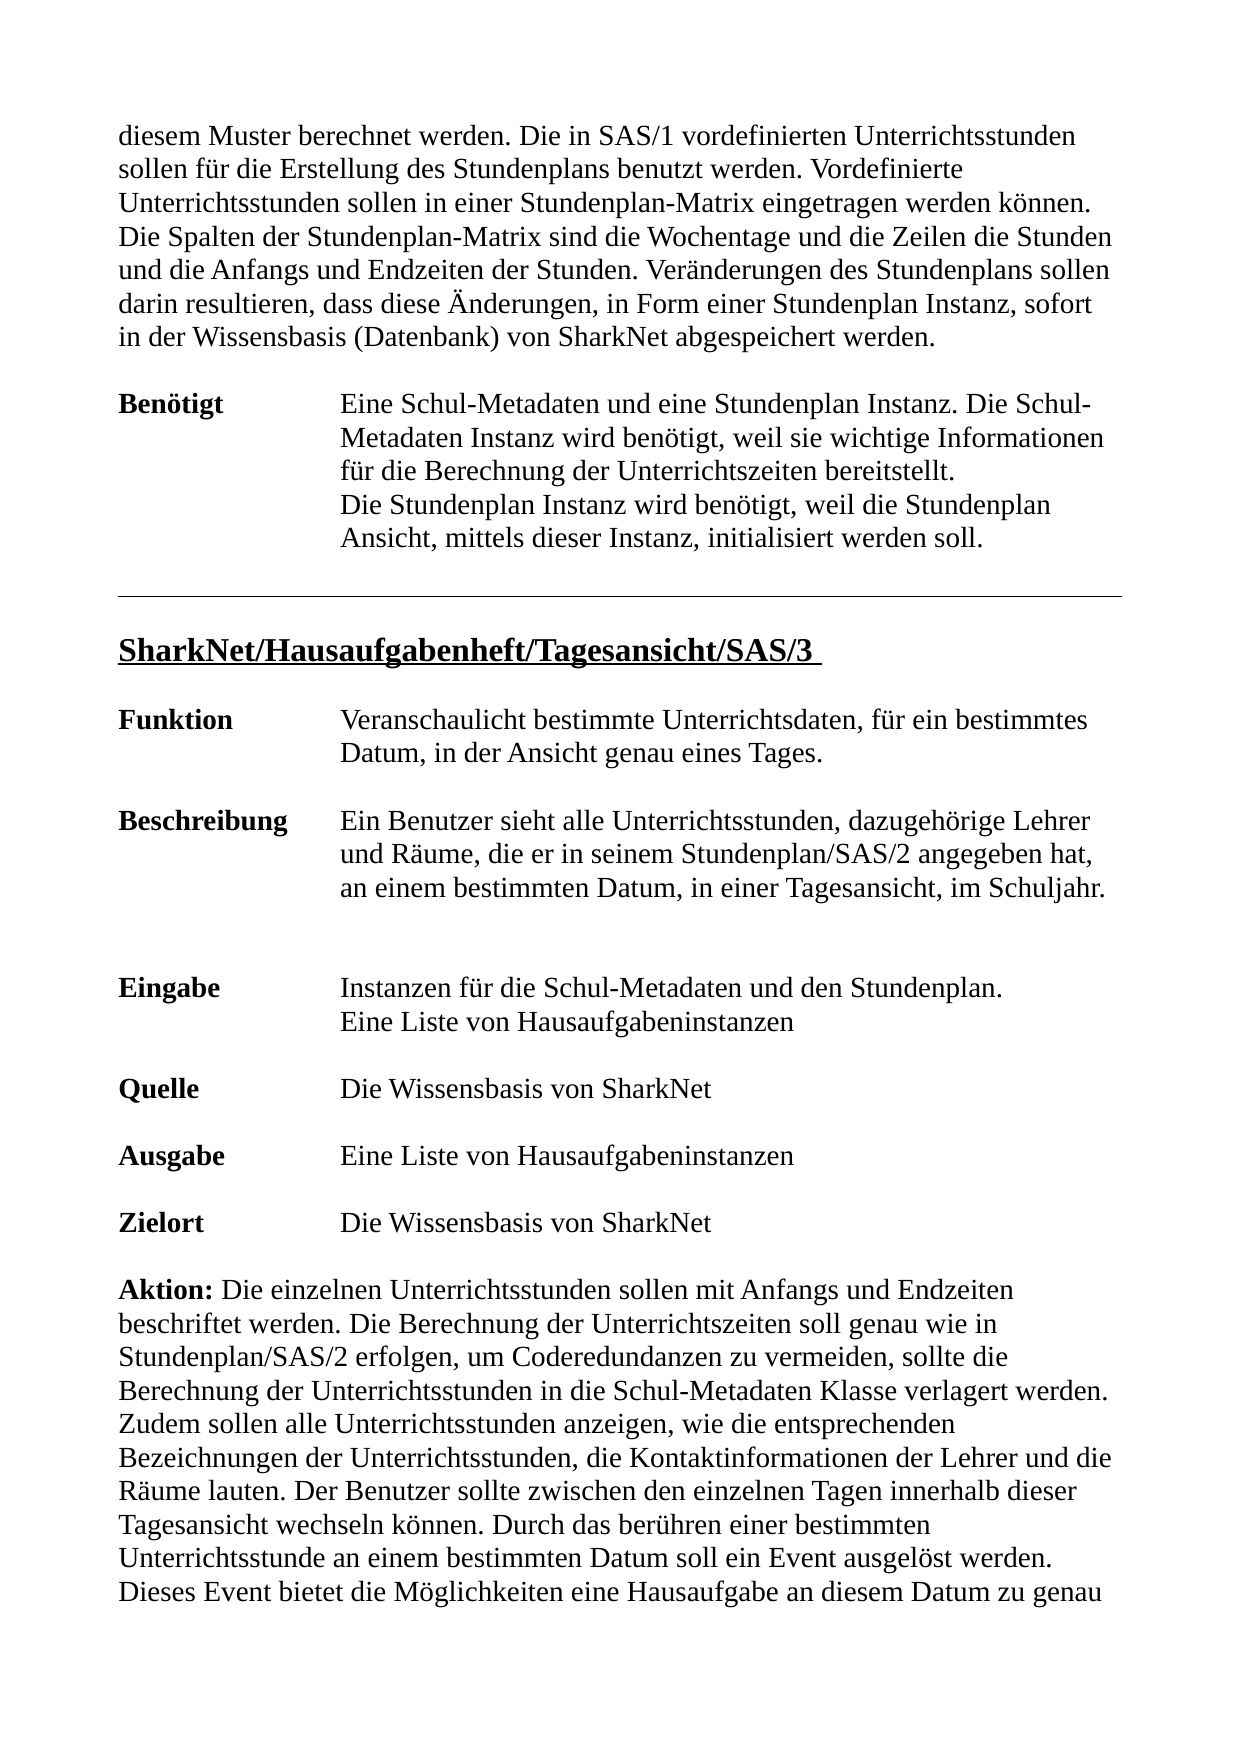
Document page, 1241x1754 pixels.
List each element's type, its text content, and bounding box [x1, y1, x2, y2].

text Eingabe Instanzen für die Schul-Metadaten und den Stundenplan. [118, 970, 1122, 1004]
text Benötigt Eine Schul-Metadaten und eine Stundenplan Instanz. Die Schul- Metadaten Instanz wird benötigt, weil sie wichtige Informationen für die Berechnung der Unterrichtszeiten bereitstellt. [118, 386, 1122, 487]
text Die Stundenplan Instanz wird benötigt, weil die Stundenplan Ansicht, mittels dieser Instanz, initialisiert werden soll. [118, 487, 1122, 554]
text Funktion Veranschaulicht bestimmte Unterrichtsdaten, für ein bestimmtes Datum, in der Ansicht genau eines Tages. [118, 702, 1122, 769]
text Eine Liste von Hausaufgabeninstanzen [118, 1004, 1122, 1037]
text Quelle Die Wissensbasis von SharkNet [118, 1071, 1122, 1104]
text Aktion: Die einzelnen Unterrichtsstunden sollen mit Anfangs und Endzeiten beschriftet werden. Die Berechnung der Unterrichtszeiten soll genau wie in Stundenplan/SAS/2 erfolgen, um Coderedundanzen zu vermeiden, sollte die Berechnung der Unterrichtsstunden in die Schul-Metadaten Klasse verlagert werden. Zudem sollen alle Unterrichtsstunden anzeigen, wie die entsprechenden Bezeichnungen der Unterrichtsstunden, die Kontaktinformationen der Lehrer und die Räume lauten. Der Benutzer sollte zwischen den einzelnen Tagen innerhalb dieser Tagesansicht wechseln können. Durch das berühren einer bestimmten Unterrichtsstunde an einem bestimmten Datum soll ein Event ausgelöst werden. Dieses Event bietet die Möglichkeiten eine Hausaufgabe an diesem Datum zu genau [118, 1272, 1122, 1608]
text Zielort Die Wissensbasis von SharkNet [118, 1205, 1122, 1239]
text SharkNet/Hausaufgabenheft/Tagesansicht/SAS/3 [118, 630, 1122, 668]
text Beschreibung Ein Benutzer sieht alle Unterrichtsstunden, dazugehörige Lehrer und Räume, die er in seinem Stundenplan/SAS/2 angegeben hat, an einem bestimmten Datum, in einer Tagesansicht, im Schuljahr. [118, 803, 1122, 937]
text diesem Muster berechnet werden. Die in SAS/1 vordefinierten Unterrichtsstunden sollen für die Erstellung des Stundenplans benutzt werden. Vordefinierte Unterrichtsstunden sollen in einer Stundenplan-Matrix eingetragen werden können. Die Spalten der Stundenplan-Matrix sind die Wochentage und die Zeilen die Stunden und die Anfangs und Endzeiten der Stunden. Veränderungen des Stundenplans sollen darin resultieren, dass diese Änderungen, in Form einer Stundenplan Instanz, sofort in der Wissensbasis (Datenbank) von SharkNet abgespeichert werden. [118, 118, 1122, 353]
text Ausgabe Eine Liste von Hausaufgabeninstanzen [118, 1138, 1122, 1172]
